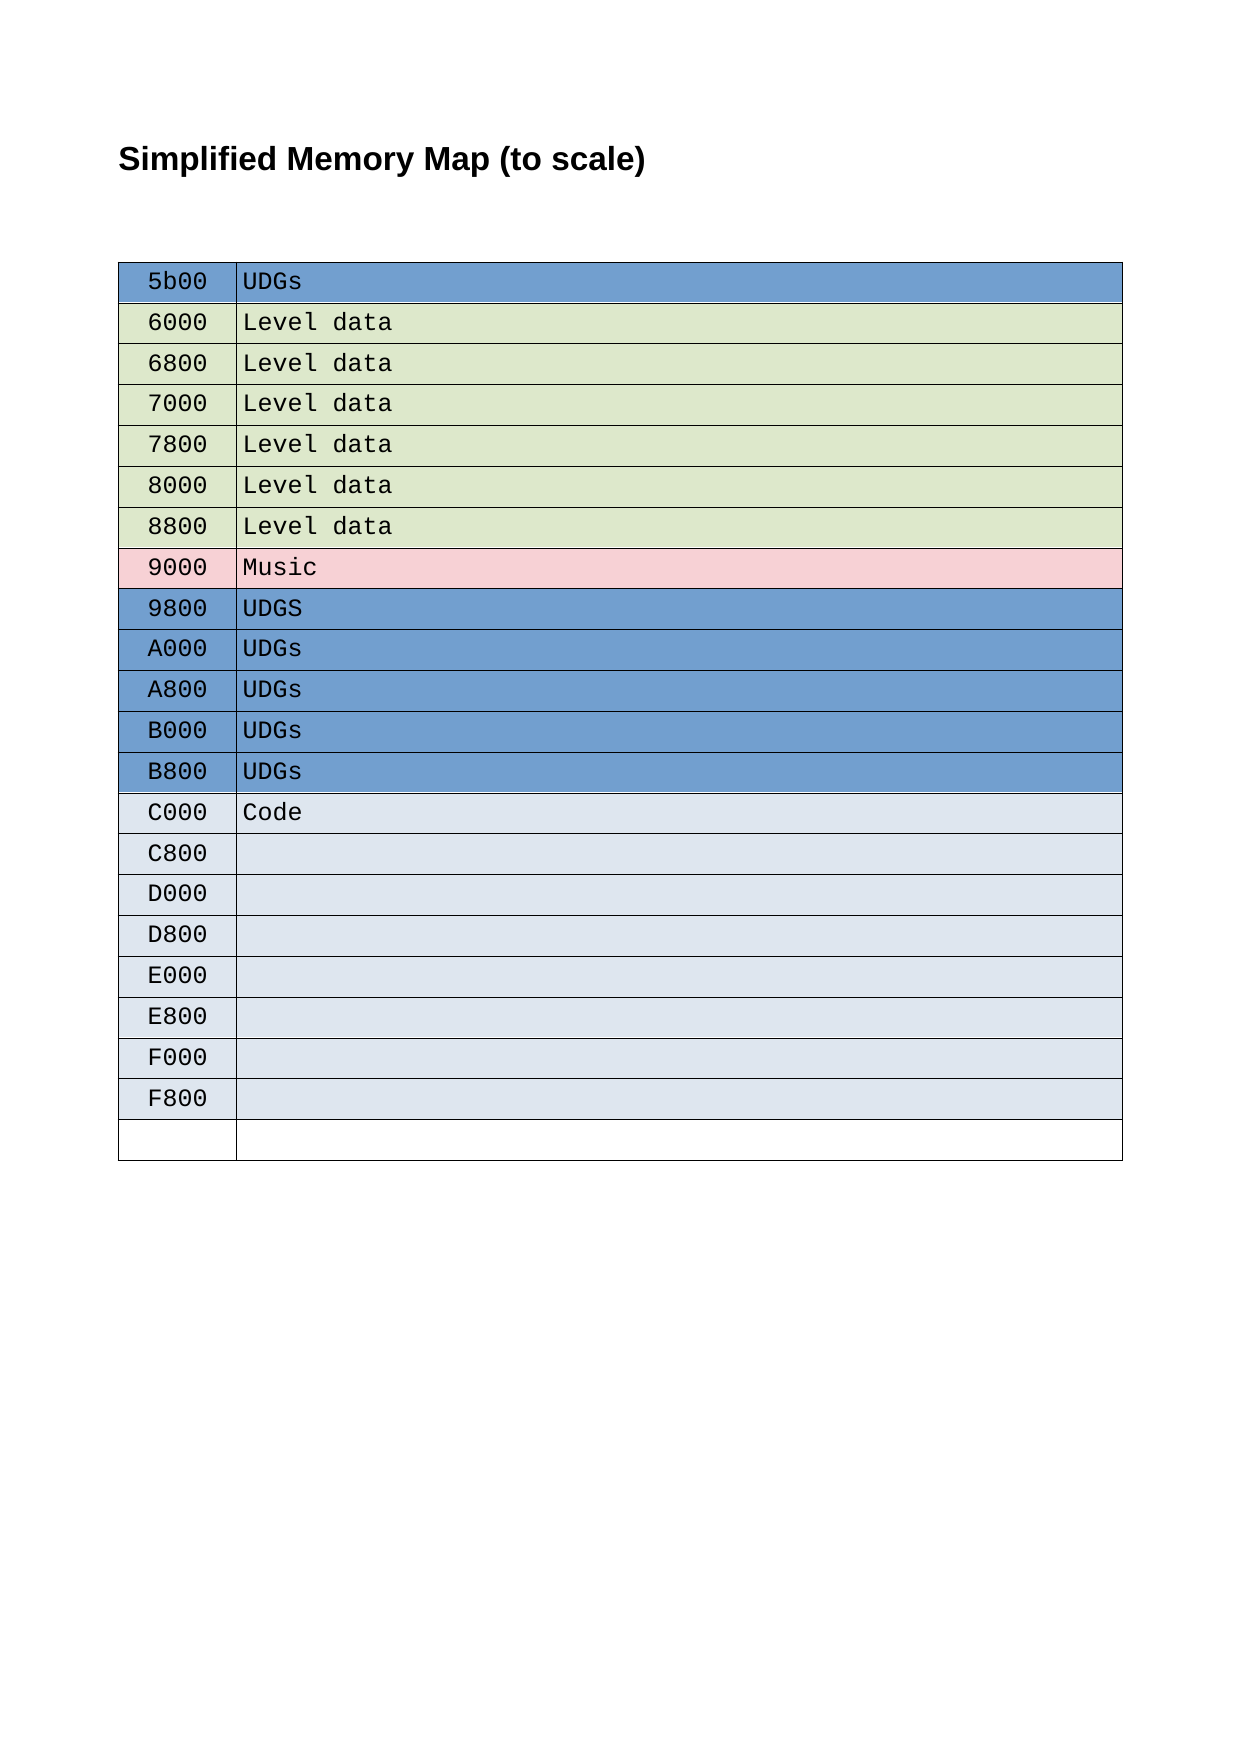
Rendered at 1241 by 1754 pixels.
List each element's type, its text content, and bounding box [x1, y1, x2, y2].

table_cell A800 [119, 671, 236, 711]
table_header 5b00 [119, 263, 236, 302]
subtitle Simplified Memory Map (to scale) [118, 139, 1122, 177]
table_cell 6000 [119, 304, 236, 343]
table_cell F800 [119, 1079, 236, 1119]
table_cell UDGs [237, 671, 1122, 711]
table_cell C800 [119, 834, 236, 874]
table_header UDGs [237, 263, 1122, 302]
table_cell [237, 875, 1122, 915]
table_cell 8800 [119, 508, 236, 547]
table_cell [237, 998, 1122, 1037]
table_cell F000 [119, 1039, 236, 1078]
table_cell Level data [237, 508, 1122, 547]
table_cell UDGS [237, 589, 1122, 629]
table_cell B000 [119, 712, 236, 752]
table_cell [237, 916, 1122, 956]
table_cell [119, 1120, 236, 1160]
table_cell 6800 [119, 344, 236, 384]
table_cell 7800 [119, 426, 236, 466]
table_cell 9800 [119, 589, 236, 629]
table_cell [237, 957, 1122, 997]
table_cell Music [237, 549, 1122, 588]
table_cell D800 [119, 916, 236, 956]
table_cell Level data [237, 385, 1122, 425]
table_cell [237, 1039, 1122, 1078]
table_cell D000 [119, 875, 236, 915]
table_cell Level data [237, 467, 1122, 507]
table_cell 7000 [119, 385, 236, 425]
table_cell Code [237, 794, 1122, 833]
table_cell UDGs [237, 712, 1122, 752]
table_cell A000 [119, 630, 236, 670]
table_cell E800 [119, 998, 236, 1037]
table_cell [237, 1079, 1122, 1119]
table_cell E000 [119, 957, 236, 997]
table_cell B800 [119, 753, 236, 792]
table_cell C000 [119, 794, 236, 833]
table_cell Level data [237, 344, 1122, 384]
table_cell UDGs [237, 630, 1122, 670]
table_cell 9000 [119, 549, 236, 588]
table_cell Level data [237, 426, 1122, 466]
table_cell UDGs [237, 753, 1122, 792]
table_cell Level data [237, 304, 1122, 343]
table_cell [237, 1120, 1122, 1160]
table_cell [237, 834, 1122, 874]
table_cell 8000 [119, 467, 236, 507]
